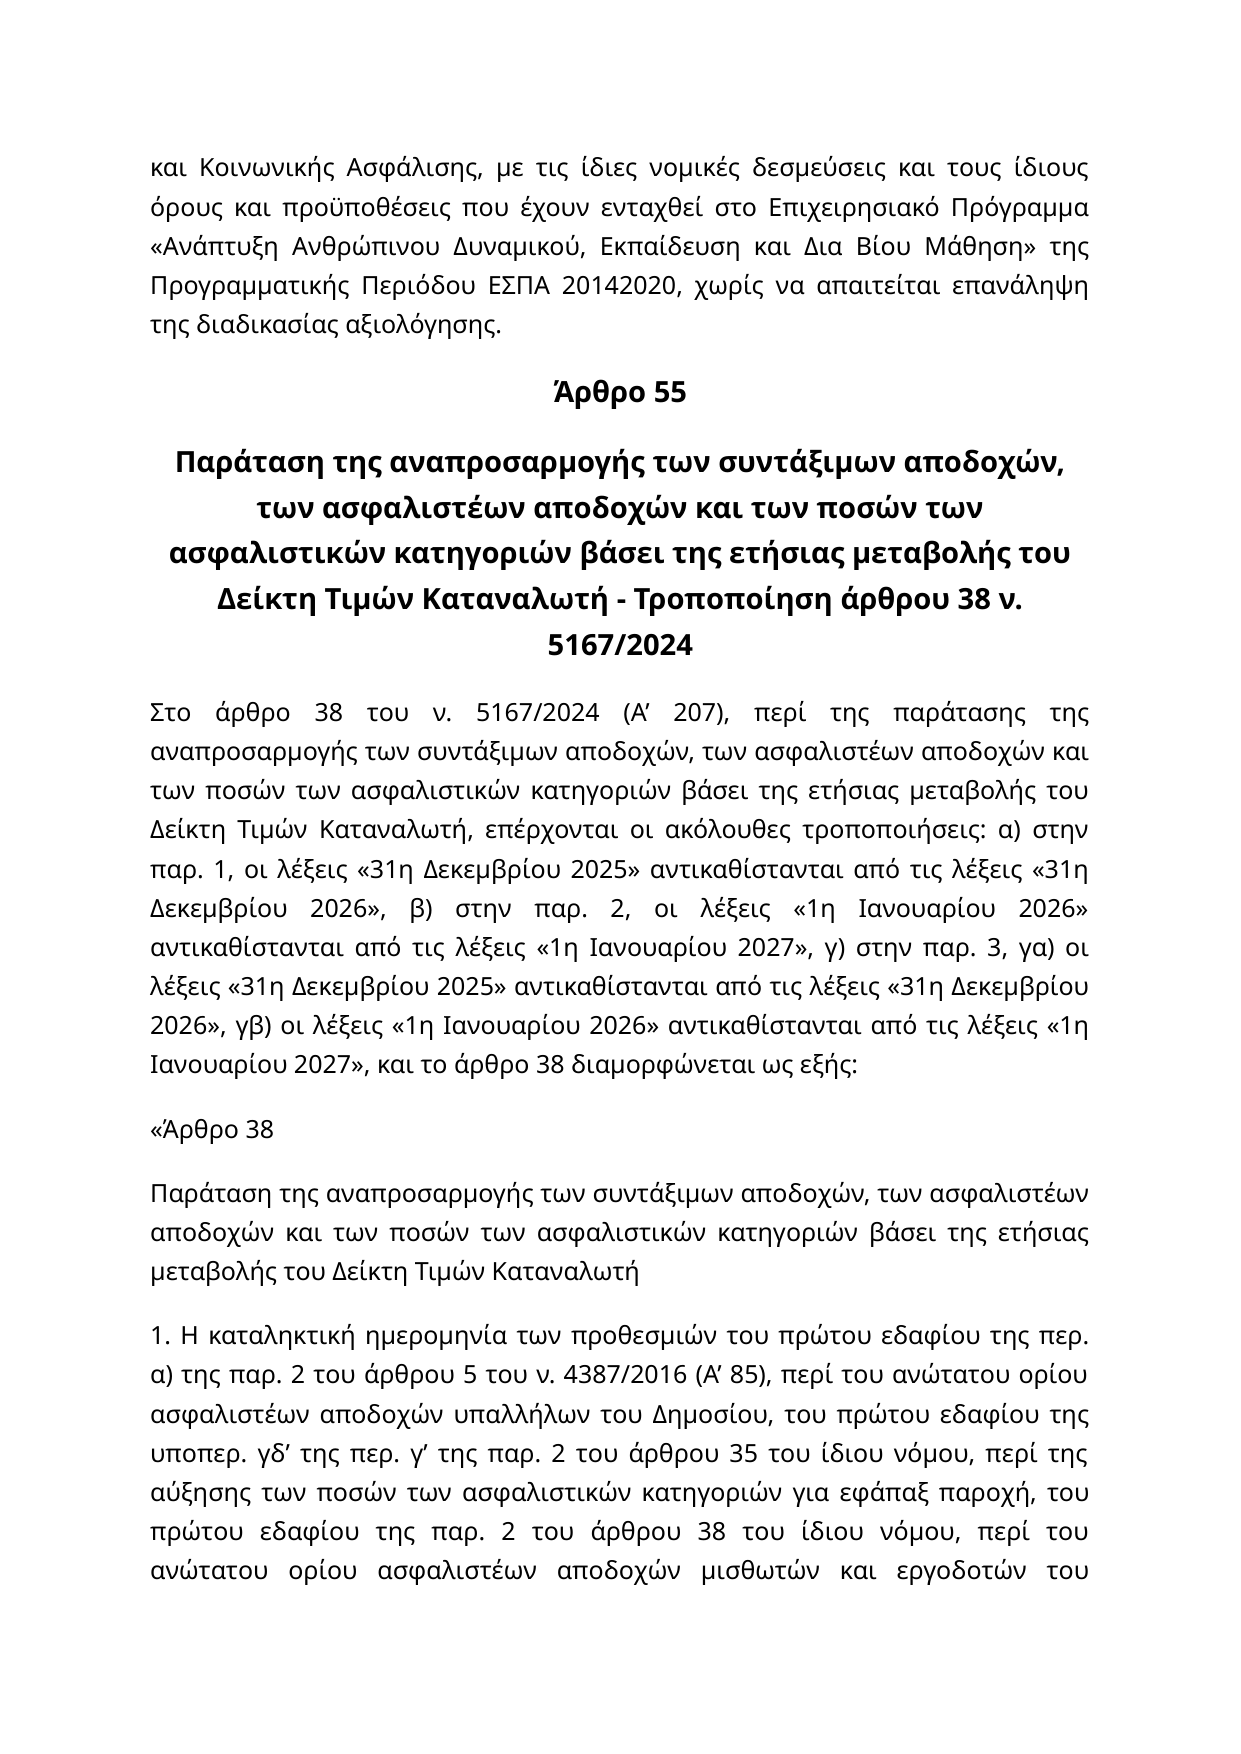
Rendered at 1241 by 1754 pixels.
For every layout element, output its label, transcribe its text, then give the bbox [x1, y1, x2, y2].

text 1. Η καταληκτική ημερομηνία των προθεσμιών του πρώτου εδαφίου της περ. α) της παρ. 2 του άρθρου 5 του ν. 4387/2016 (Α’ 85), περί του ανώτατου ορίου ασφαλιστέων αποδοχών υπαλλήλων του Δημοσίου, του πρώτου εδαφίου της υποπερ. γδ’ της περ. γ’ της παρ. 2 του άρθρου 35 του ίδιου νόμου, περί της αύξησης των ποσών των ασφαλιστικών κατηγοριών για εφάπαξ παροχή, του πρώτου εδαφίου της παρ. 2 του άρθρου 38 του ίδιου νόμου, περί του ανώτατου ορίου ασφαλιστέων αποδοχών μισθωτών και εργοδοτών του [150, 1318, 1090, 1587]
subtitle Άρθρο 55 [150, 371, 1090, 411]
text Παράταση της αναπροσαρμογής των συντάξιμων αποδοχών, των ασφαλιστέων αποδοχών και των ποσών των ασφαλιστικών κατηγοριών βάσει της ετήσιας μεταβολής του Δείκτη Τιμών Καταναλωτή [150, 1175, 1090, 1288]
text και Κοινωνικής Ασφάλισης, με τις ίδιες νομικές δεσμεύσεις και τους ίδιους όρους και προϋποθέσεις που έχουν ενταχθεί στο Επιχειρησιακό Πρόγραμμα «Ανάπτυξη Ανθρώπινου Δυναμικού, Εκπαίδευση και Δια Βίου Μάθηση» της Προγραμματικής Περιόδου ΕΣΠΑ 20142020, χωρίς να απαιτείται επανάληψη της διαδικασίας αξιολόγησης. [150, 150, 1090, 341]
subtitle Παράταση της αναπροσαρμογής των συντάξιμων αποδοχών, των ασφαλιστέων αποδοχών και των ποσών των ασφαλιστικών κατηγοριών βάσει της ετήσιας μεταβολής του Δείκτη Τιμών Καταναλωτή - Τροποποίηση άρθρου 38 ν. 5167/2024 [150, 441, 1090, 664]
text «Άρθρο 38 [150, 1111, 1090, 1145]
text Στο άρθρο 38 του ν. 5167/2024 (Α’ 207), περί της παράτασης της αναπροσαρμογής των συντάξιμων αποδοχών, των ασφαλιστέων αποδοχών και των ποσών των ασφαλιστικών κατηγοριών βάσει της ετήσιας μεταβολής του Δείκτη Τιμών Καταναλωτή, επέρχονται οι ακόλουθες τροποποιήσεις: α) στην παρ. 1, οι λέξεις «31η Δεκεμβρίου 2025» αντικαθίστανται από τις λέξεις «31η Δεκεμβρίου 2026», β) στην παρ. 2, οι λέξεις «1η Ιανουαρίου 2026» αντικαθίστανται από τις λέξεις «1η Ιανουαρίου 2027», γ) στην παρ. 3, γα) οι λέξεις «31η Δεκεμβρίου 2025» αντικαθίστανται από τις λέξεις «31η Δεκεμβρίου 2026», γβ) οι λέξεις «1η Ιανουαρίου 2026» αντικαθίστανται από τις λέξεις «1η Ιανουαρίου 2027», και το άρθρο 38 διαμορφώνεται ως εξής: [150, 694, 1090, 1081]
